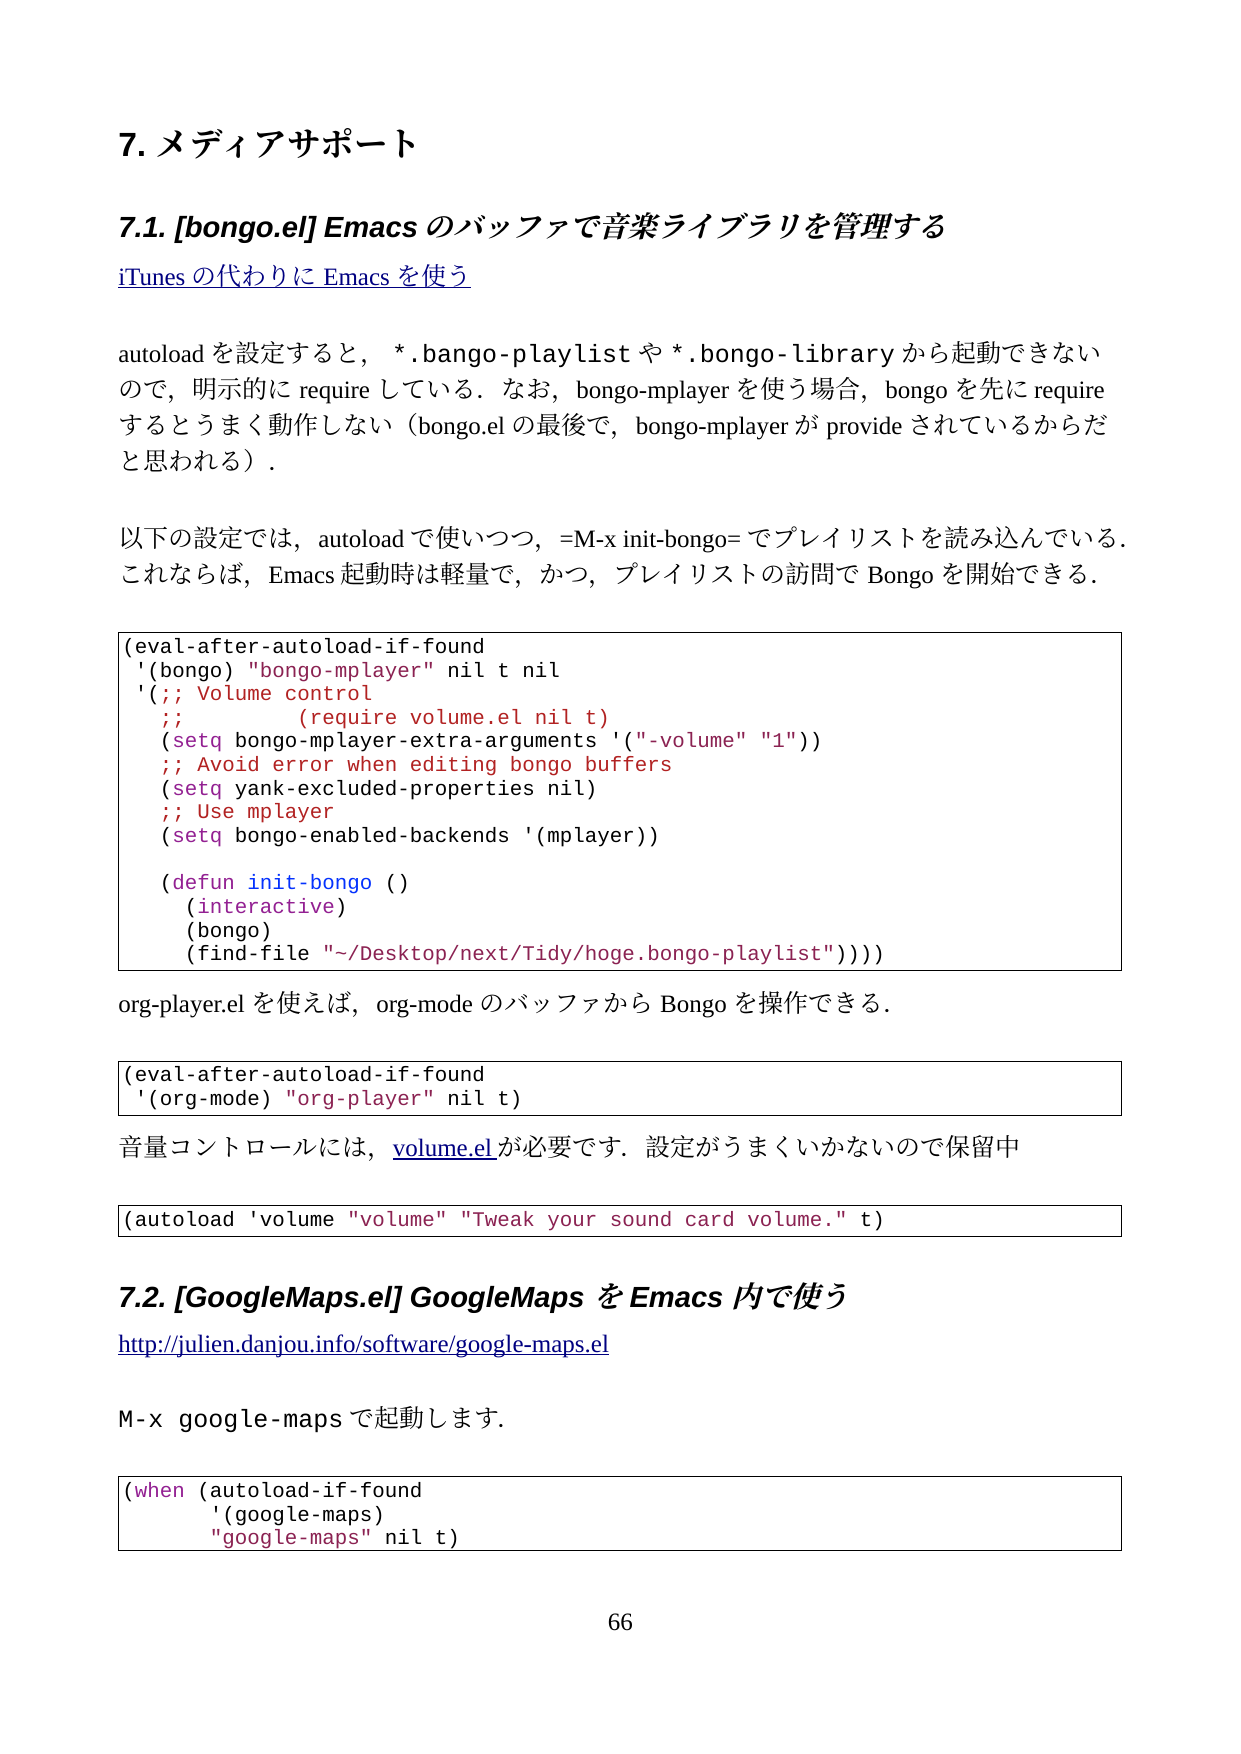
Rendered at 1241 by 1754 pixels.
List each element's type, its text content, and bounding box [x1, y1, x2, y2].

text 以下の設定では，autoload で使いつつ，=M-x init-bongo= でプレイリストを読み込んでいる．これならば，Emacs起動時は軽量で，かつ，プレイリストの訪問で Bongo を開始できる． [118, 519, 1122, 619]
text '(org-mode) "org-player" nil t) [119, 1084, 1121, 1115]
text iTunes の代わりに Emacs を使う [118, 258, 1122, 321]
subtitle [bongo.el] Emacsのバッファで音楽ライブラリを管理する [118, 204, 1122, 246]
text (eval-after-autoload-if-found [119, 1062, 1121, 1084]
text (eval-after-autoload-if-found [119, 633, 1121, 656]
text 音量コントロールには，volume.elが必要です．設定がうまくいかないので保留中 [118, 1128, 1122, 1193]
text (find-file "~/Desktop/next/Tidy/hoge.bongo-playlist")))) [119, 939, 1121, 970]
text ;; Use mplayer [119, 797, 1121, 821]
text '(google-maps) [119, 1500, 1121, 1523]
text '(;; Volume control [119, 679, 1121, 703]
text (interactive) [119, 892, 1121, 916]
text '(bongo) "bongo-mplayer" nil t nil [119, 656, 1121, 679]
text (when (autoload-if-found [119, 1477, 1121, 1500]
text (setq bongo-mplayer-extra-arguments '("-volume" "1")) [119, 727, 1121, 750]
text (autoload 'volume "volume" "Tweak your sound card volume." t) [119, 1206, 1121, 1236]
subtitle [GoogleMaps.el] GoogleMaps を Emacs 内で使う [118, 1274, 1122, 1316]
text "google-maps" nil t) [119, 1523, 1121, 1550]
text http://julien.danjou.info/software/google-maps.el [118, 1329, 1122, 1386]
text autoload を設定すると， *.bango-playlist や *.bongo-library から起動できないので，明示的に require している．なお，bongo-mplayer を使う場合，bongo を先にrequireするとうまく動作しない（bongo.el の最後で，bongo-mplayer が provide されているからだと思われる）． [118, 333, 1122, 506]
subtitle メディアサポート [118, 118, 1122, 166]
text (setq yank-excluded-properties nil) [119, 774, 1121, 797]
text (setq bongo-enabled-backends '(mplayer)) [119, 821, 1121, 845]
text ;; Avoid error when editing bongo buffers [119, 750, 1121, 774]
text (bongo) [119, 916, 1121, 939]
text org-player.el を使えば，org-mode のバッファから Bongo を操作できる． [118, 983, 1122, 1048]
text (defun init-bongo () [119, 868, 1121, 892]
text M-x google-maps で起動します． [118, 1399, 1122, 1464]
text ;; (require volume.el nil t) [119, 703, 1121, 727]
